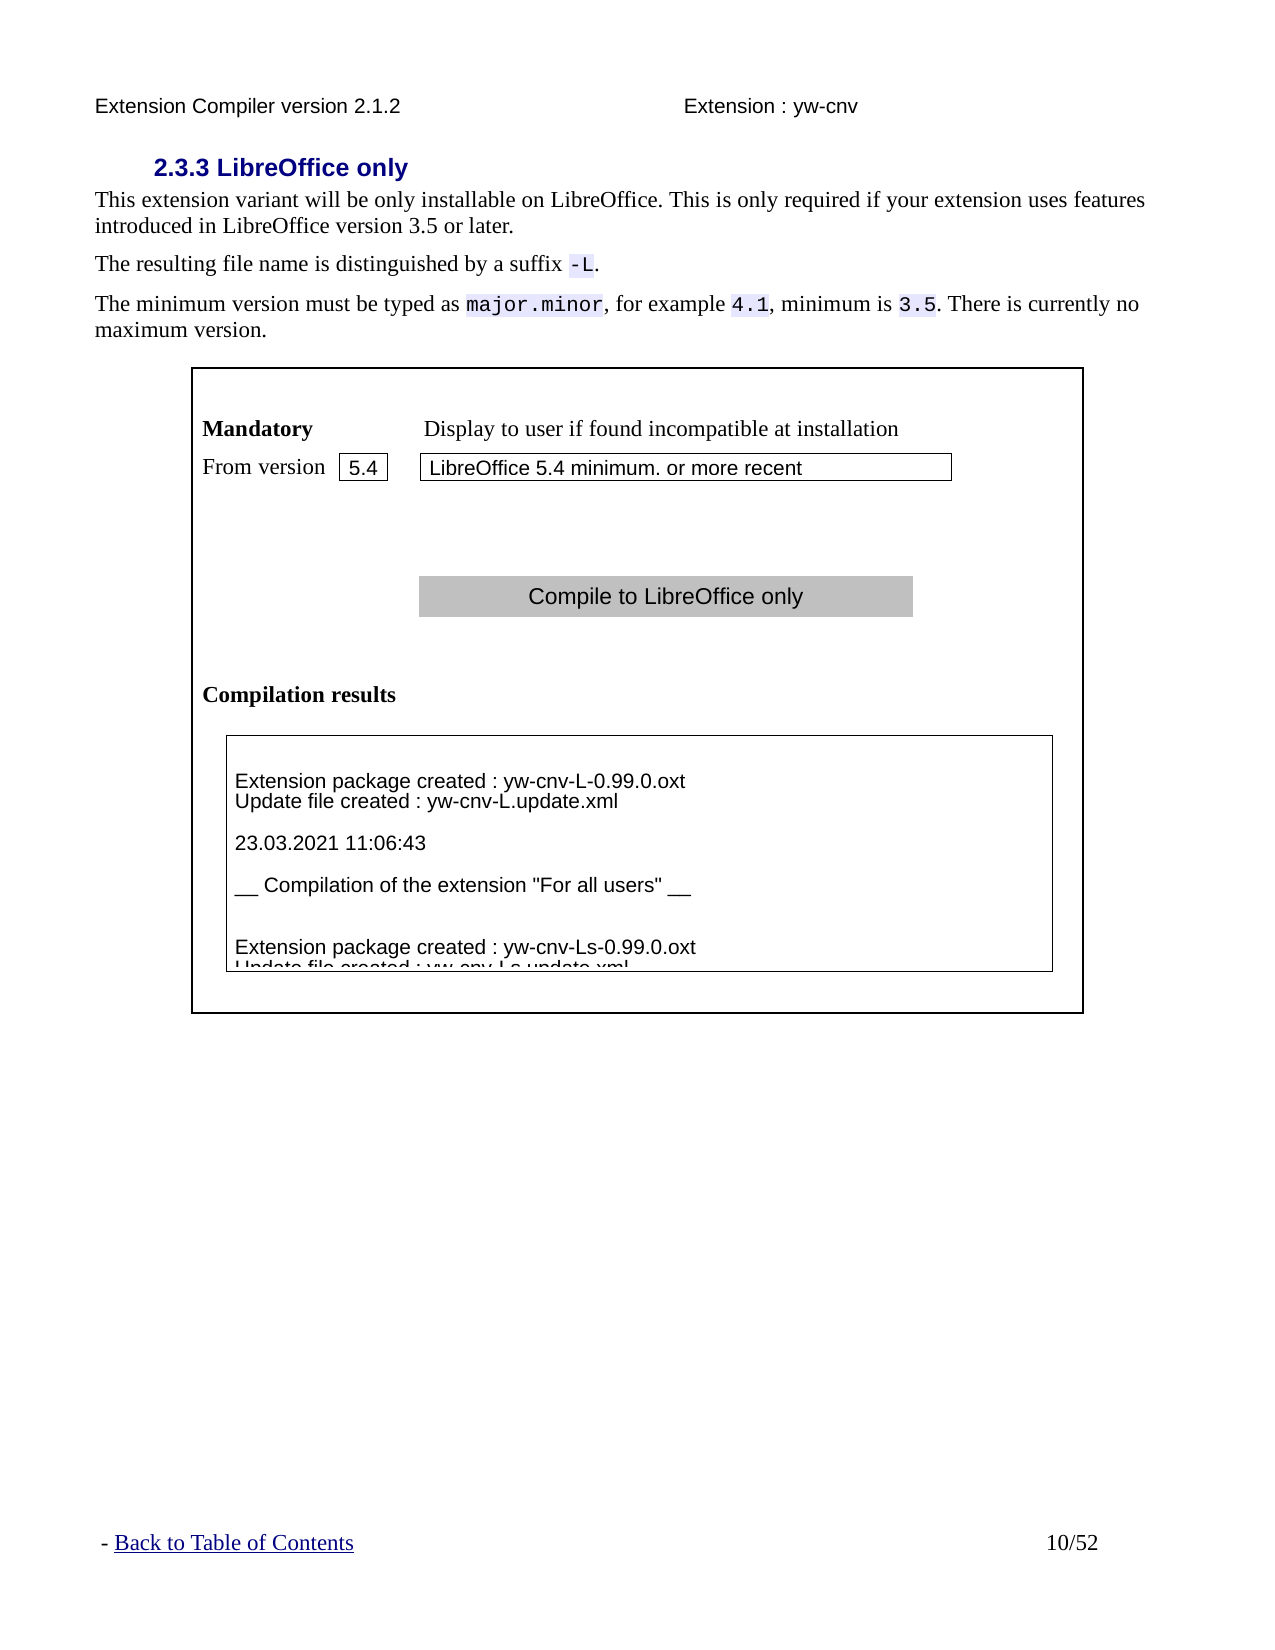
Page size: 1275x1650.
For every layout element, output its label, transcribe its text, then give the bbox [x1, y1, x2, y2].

text The minimum version must be typed as major.minor, for example 4.1, minimum is 3.5. There is currently no maximum version. [94, 290, 1181, 343]
text The resulting file name is distinguished by a suffix -L. [94, 251, 1181, 278]
text Mandatory Display to user if found incompatible at installation [202, 416, 1073, 442]
text From version [202, 454, 339, 480]
text [388, 454, 420, 480]
text Compilation results [202, 682, 1073, 708]
subtitle LibreOffice only [153, 153, 1181, 181]
text This extension variant will be only installable on LibreOffice. This is only required if your extension uses features introduced in LibreOffice version 3.5 or later. [94, 187, 1181, 238]
text [952, 454, 1073, 480]
